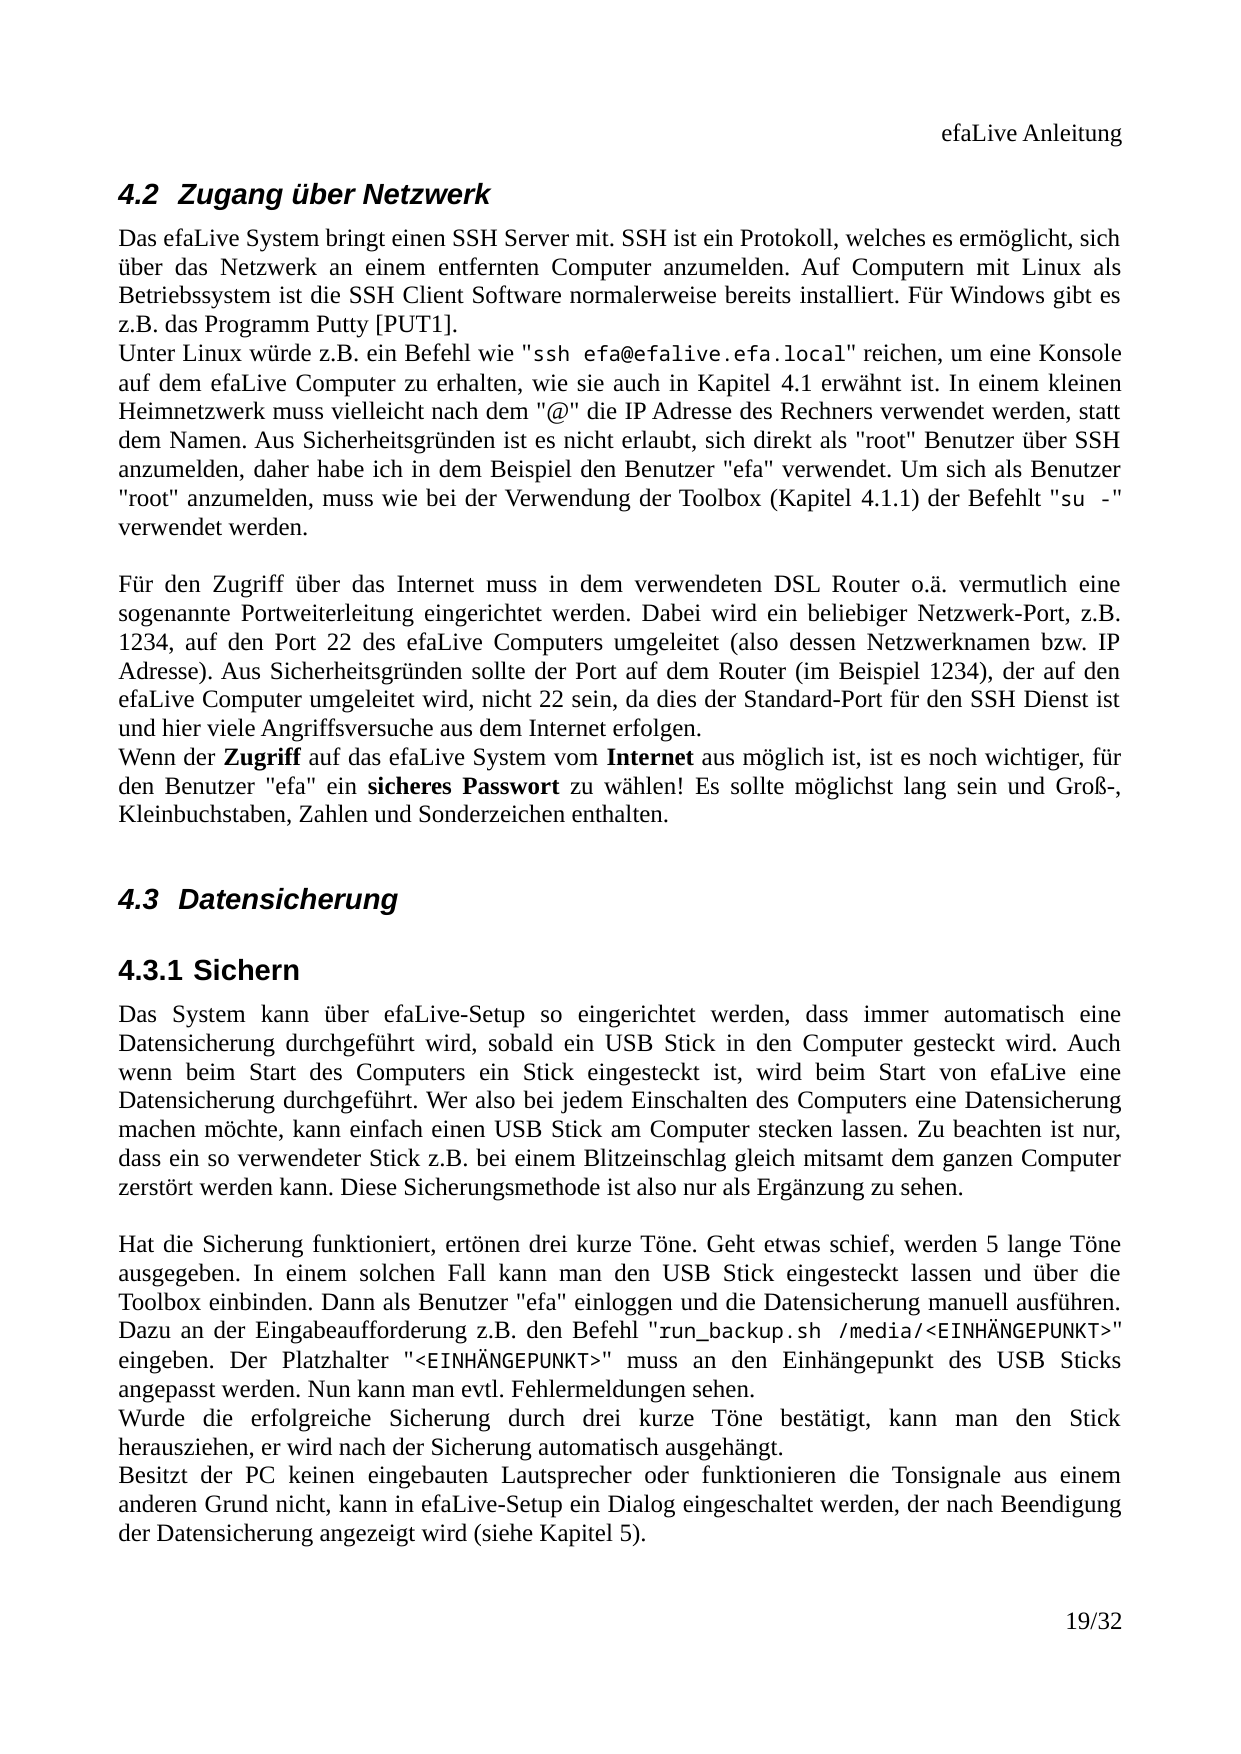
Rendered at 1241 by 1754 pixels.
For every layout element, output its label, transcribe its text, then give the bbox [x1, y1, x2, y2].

text Wurde die erfolgreiche Sicherung durch drei kurze Töne bestätigt, kann man den Stick herausziehen, er wird nach der Sicherung automatisch ausgehängt. [118, 1403, 1122, 1461]
text Das System kann über efaLive-Setup so eingerichtet werden, dass immer automatisch eine Datensicherung durchgeführt wird, sobald ein USB Stick in den Computer gesteckt wird. Auch wenn beim Start des Computers ein Stick eingesteckt ist, wird beim Start von efaLive eine Datensicherung durchgeführt. Wer also bei jedem Einschalten des Computers eine Datensicherung machen möchte, kann einfach einen USB Stick am Computer stecken lassen. Zu beachten ist nur, dass ein so verwendeter Stick z.B. bei einem Blitzeinschlag gleich mitsamt dem ganzen Computer zerstört werden kann. Diese Sicherungsmethode ist also nur als Ergänzung zu sehen. [118, 999, 1122, 1200]
subtitle Sichern [118, 953, 1122, 987]
text Für den Zugriff über das Internet muss in dem verwendeten DSL Router o.ä. vermutlich eine sogenannte Portweiterleitung eingerichtet werden. Dabei wird ein beliebiger Netzwerk-Port, z.B. 1234, auf den Port 22 des efaLive Computers umgeleitet (also dessen Netzwerknamen bzw. IP Adresse). Aus Sicherheitsgründen sollte der Port auf dem Router (im Beispiel 1234), der auf den efaLive Computer umgeleitet wird, nicht 22 sein, da dies der Standard-Port für den SSH Dienst ist und hier viele Angriffsversuche aus dem Internet erfolgen. [118, 569, 1122, 742]
subtitle Zugang über Netzwerk [118, 177, 1122, 211]
subtitle Datensicherung [118, 882, 1122, 916]
text Besitzt der PC keinen eingebauten Lautsprecher oder funktionieren die Tonsignale aus einem anderen Grund nicht, kann in efaLive-Setup ein Dialog eingeschaltet werden, der nach Beendigung der Datensicherung angezeigt wird (siehe Kapitel 5). [118, 1461, 1122, 1547]
text Wenn der Zugriff auf das efaLive System vom Internet aus möglich ist, ist es noch wichtiger, für den Benutzer "efa" ein sicheres Passwort zu wählen! Es sollte möglichst lang sein und Groß-, Kleinbuchstaben, Zahlen und Sonderzeichen enthalten. [118, 742, 1122, 828]
text Unter Linux würde z.B. ein Befehl wie "ssh efa@efalive.efa.local" reichen, um eine Konsole auf dem efaLive Computer zu erhalten, wie sie auch in Kapitel 4.1 erwähnt ist. In einem kleinen Heimnetzwerk muss vielleicht nach dem "@" die IP Adresse des Rechners verwendet werden, statt dem Namen. Aus Sicherheitsgründen ist es nicht erlaubt, sich direkt als "root" Benutzer über SSH anzumelden, daher habe ich in dem Beispiel den Benutzer "efa" verwendet. Um sich als Benutzer "root" anzumelden, muss wie bei der Verwendung der Toolbox (Kapitel 4.1.1) der Befehlt "su -" verwendet werden. [118, 338, 1122, 541]
text Das efaLive System bringt einen SSH Server mit. SSH ist ein Protokoll, welches es ermöglicht, sich über das Netzwerk an einem entfernten Computer anzumelden. Auf Computern mit Linux als Betriebssystem ist die SSH Client Software normalerweise bereits installiert. Für Windows gibt es z.B. das Programm Putty [PUT1]. [118, 223, 1122, 338]
text Hat die Sicherung funktioniert, ertönen drei kurze Töne. Geht etwas schief, werden 5 lange Töne ausgegeben. In einem solchen Fall kann man den USB Stick eingesteckt lassen und über die Toolbox einbinden. Dann als Benutzer "efa" einloggen und die Datensicherung manuell ausführen. Dazu an der Eingabeaufforderung z.B. den Befehl "run_backup.sh /media/<EINHÄNGEPUNKT>" eingeben. Der Platzhalter "<EINHÄNGEPUNKT>" muss an den Einhängepunkt des USB Sticks angepasst werden. Nun kann man evtl. Fehlermeldungen sehen. [118, 1229, 1122, 1403]
